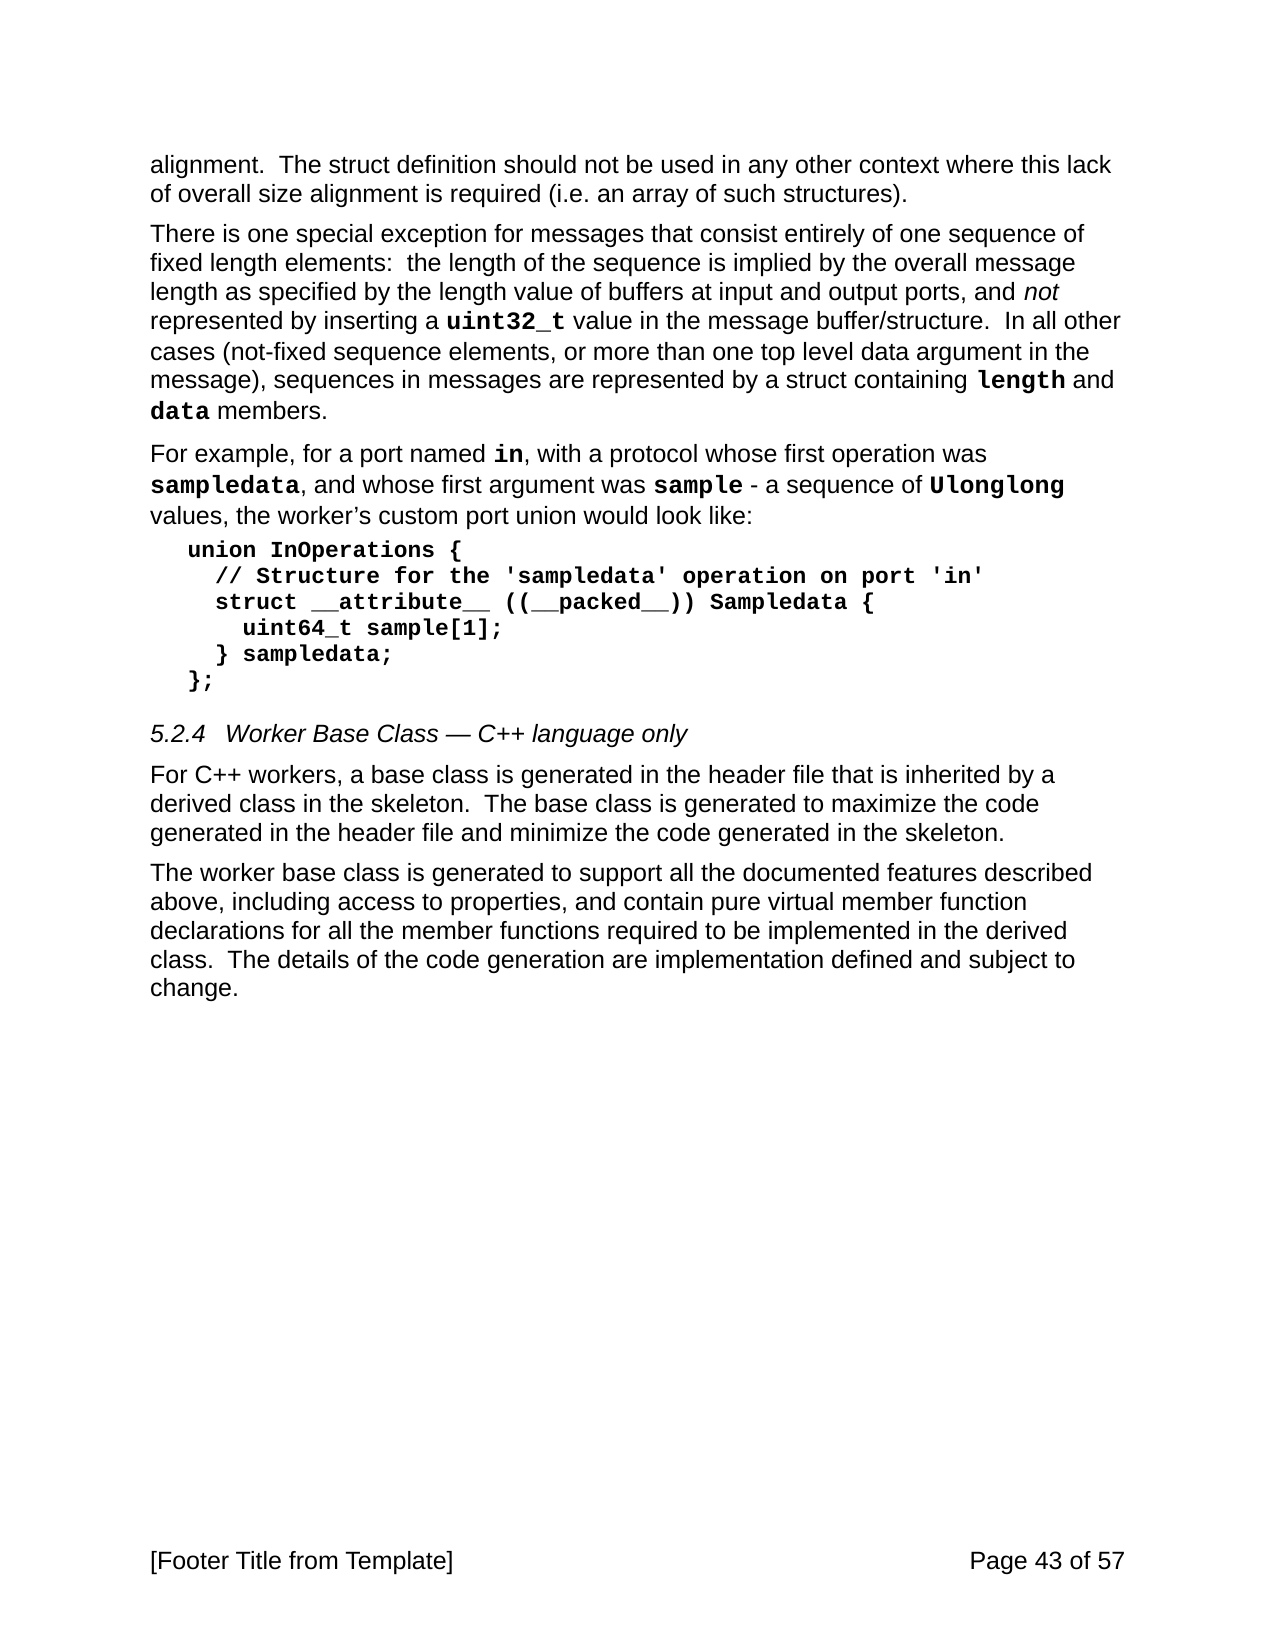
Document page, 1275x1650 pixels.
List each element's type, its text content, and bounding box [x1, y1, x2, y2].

text For example, for a port named in, with a protocol whose first operation was sampledata, and whose first argument was sample - a sequence of Ulonglong values, the worker’s custom port union would look like: [150, 439, 1125, 530]
text union InOperations { // Structure for the 'sampledata' operation on port 'in' struct __attribute__ ((__packed__)) Sampledata { uint64_t sample[1]; } sampledata; }; [187, 539, 1125, 694]
text There is one special exception for messages that consist entirely of one sequence of fixed length elements: the length of the sequence is implied by the overall message length as specified by the length value of buffers at input and output ports, and not represented by inserting a uint32_t value in the message buffer/structure. In all other cases (not-fixed sequence elements, or more than one top level data argument in the message), sequences in messages are represented by a struct containing length and data members. [150, 219, 1125, 427]
text The worker base class is generated to support all the documented features described above, including access to properties, and contain pure virtual member function declarations for all the member functions required to be implemented in the derived class. The details of the code generation are implementation defined and subject to change. [150, 858, 1125, 1002]
text For C++ workers, a base class is generated in the header file that is inherited by a derived class in the skeleton. The base class is generated to maximize the code generated in the header file and minimize the code generated in the skeleton. [150, 760, 1125, 846]
text alignment. The struct definition should not be used in any other context where this lack of overall size alignment is required (i.e. an array of such structures). [150, 150, 1125, 207]
subtitle Worker Base Class — C++ language only [150, 719, 1125, 748]
